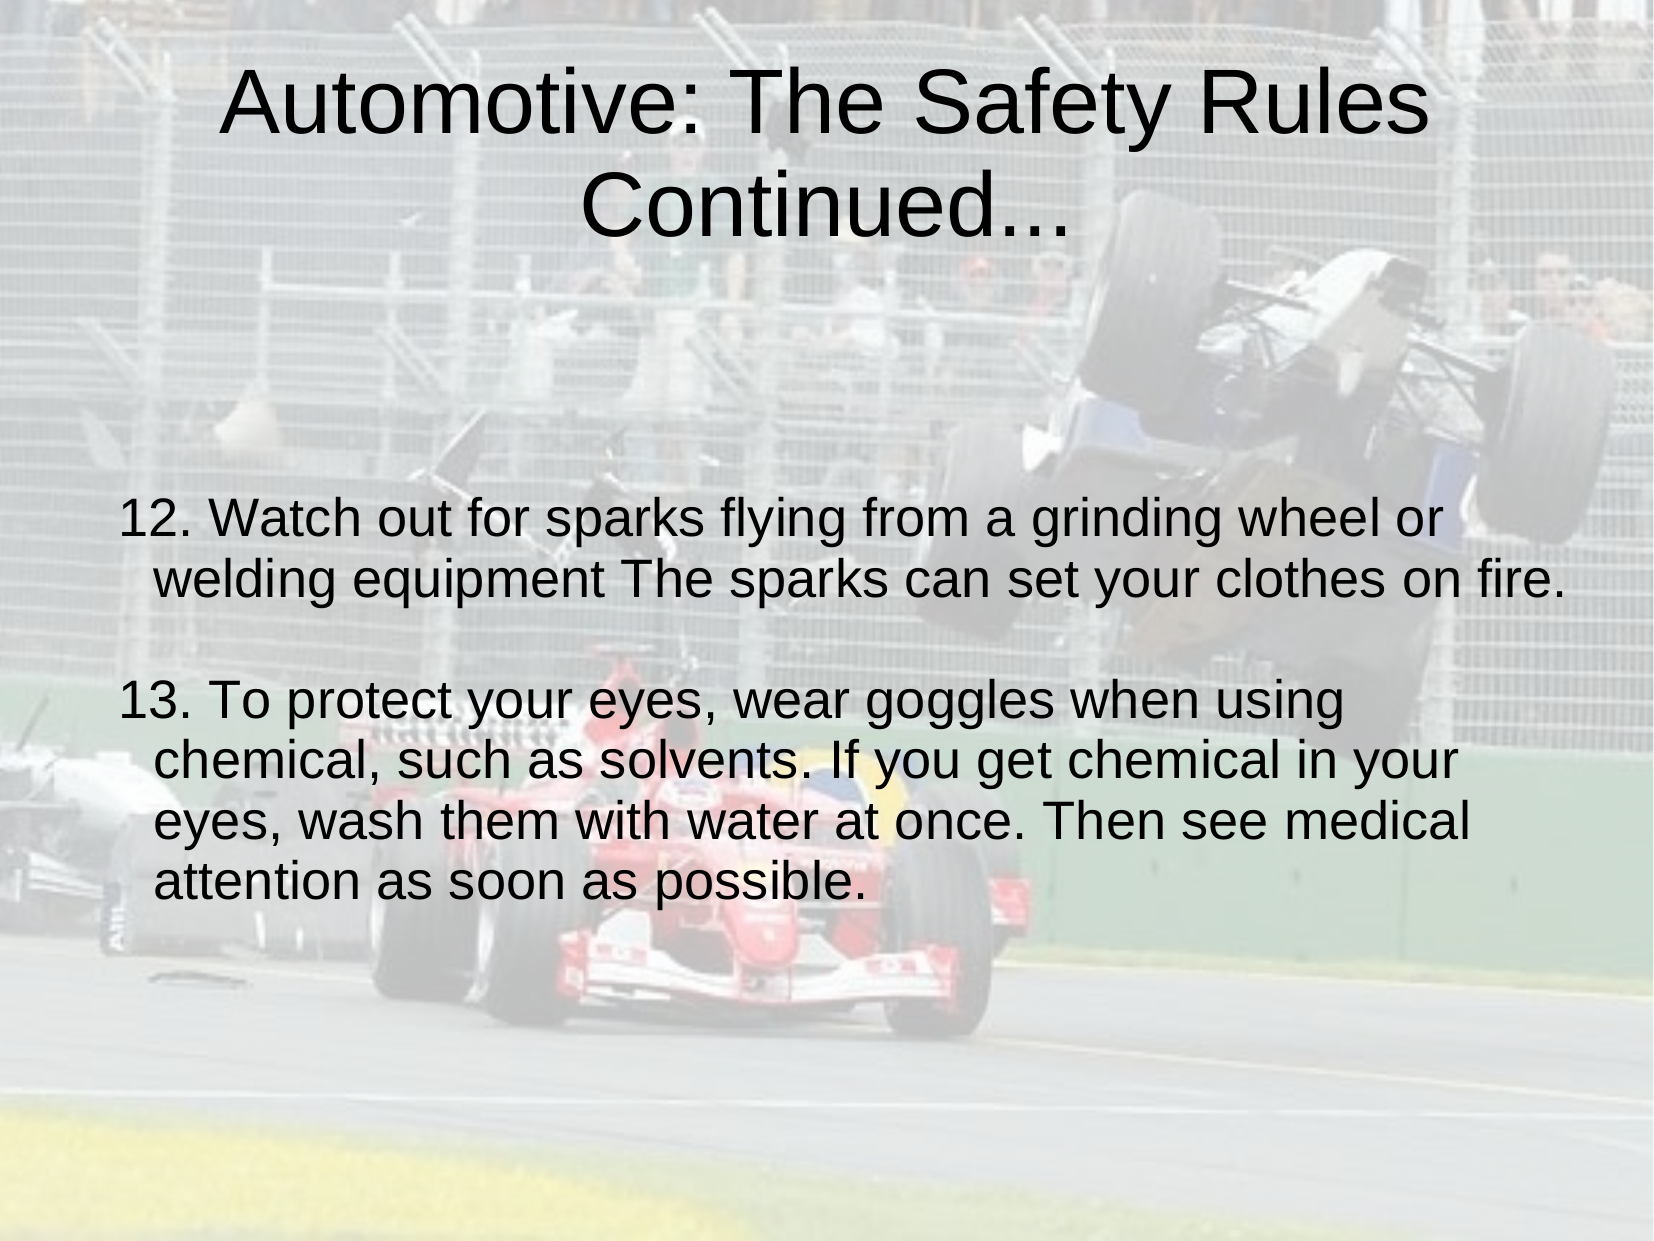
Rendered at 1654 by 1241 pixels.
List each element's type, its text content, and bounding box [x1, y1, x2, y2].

title Automotive: The Safety Rules Continued... [82, 50, 1571, 256]
subtitle 12. Watch out for sparks flying from a grinding wheel or welding equipment The sparks can set your clothes on fire. 13. To protect your eyes, wear goggles when using chemical, such as solvents. If you get chemical in your eyes, wash them with water at once. Then see medical attention as soon as possible. [82, 297, 1571, 1102]
picture [0, 0, 1654, 1241]
